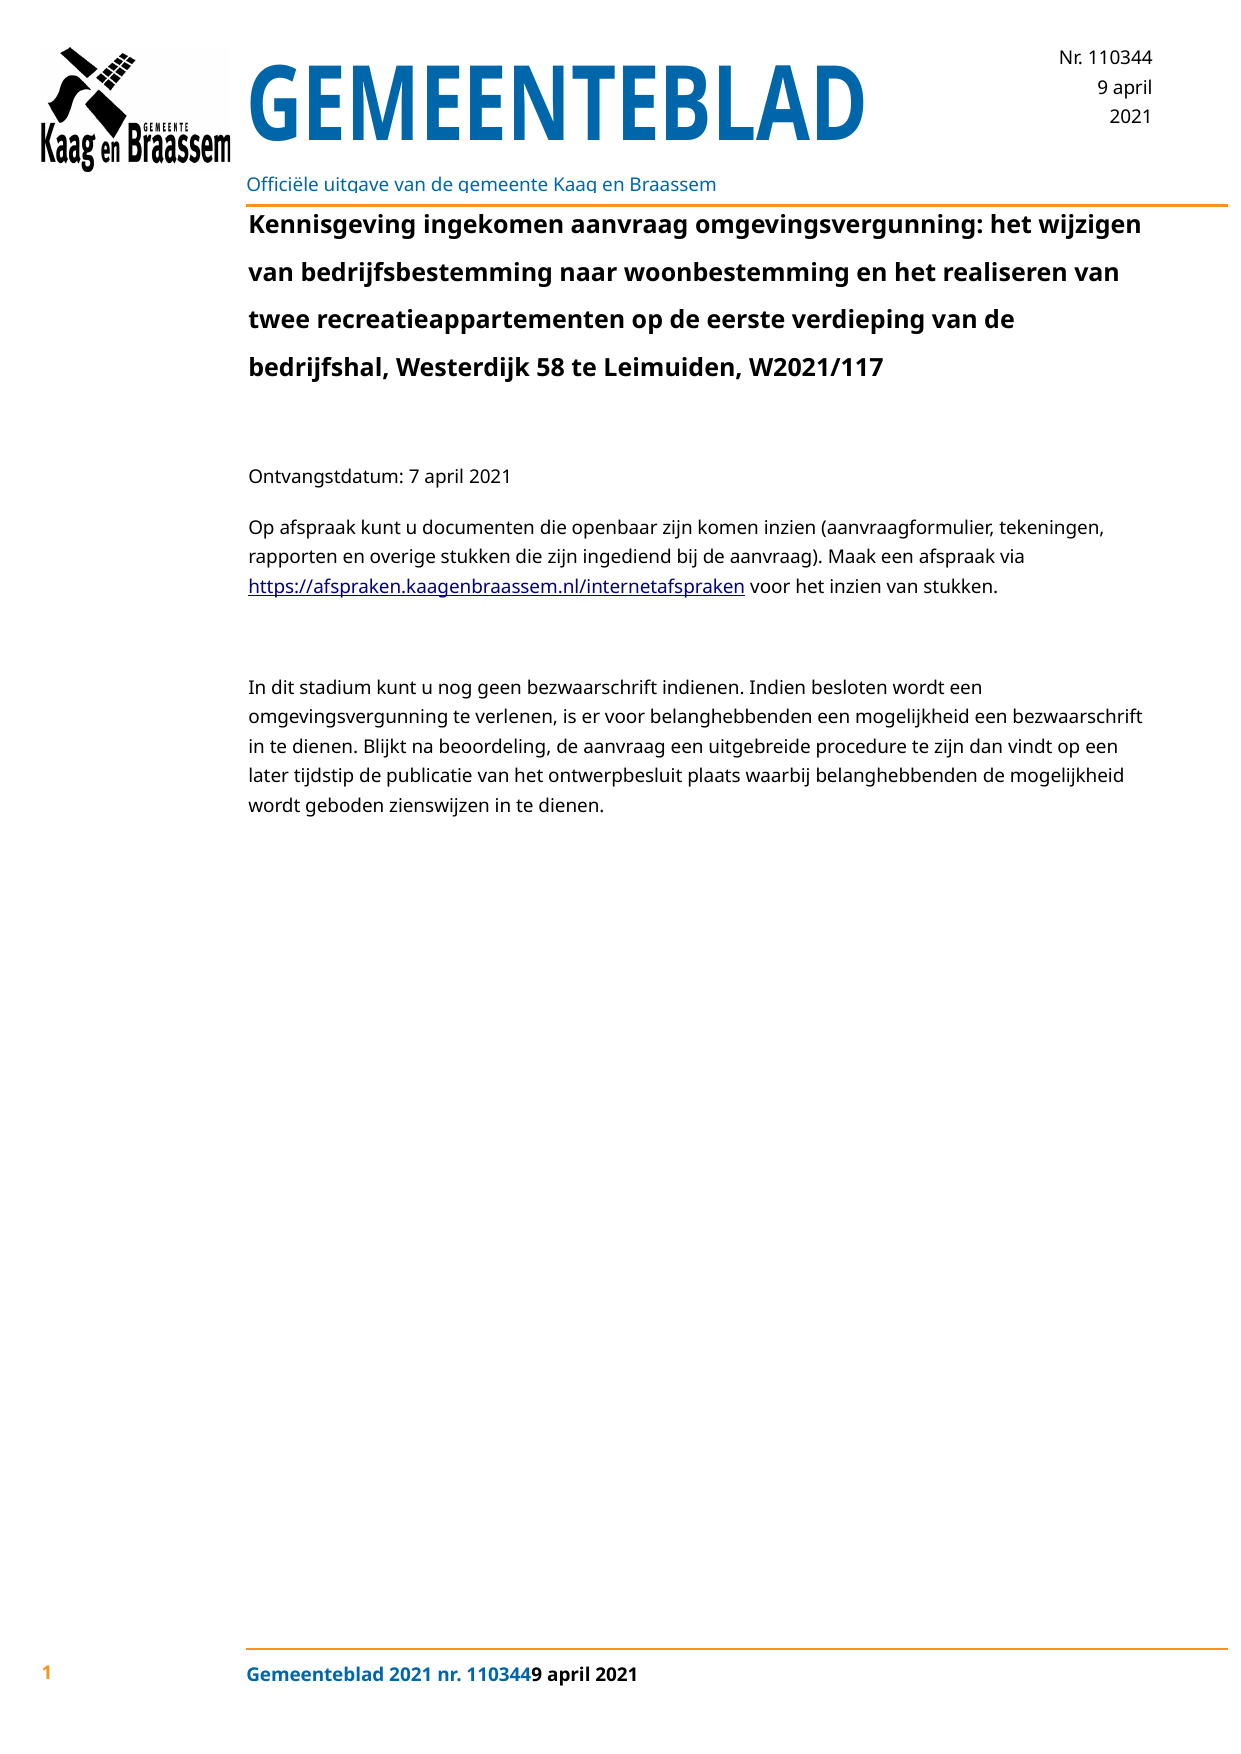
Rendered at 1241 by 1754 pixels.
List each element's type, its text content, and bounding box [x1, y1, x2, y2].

text Ontvangstdatum: 7 april 2021 [248, 463, 1152, 489]
text Op afspraak kunt u documenten die openbaar zijn komen inzien (aanvraagformulier, tekeningen, rapporten en overige stukken die zijn ingediend bij de aanvraag). Maak een afspraak via https://afspraken.kaagenbraassem.nl/internetafspraken voor het inzien van stukken. [248, 514, 1152, 599]
picture [41, 47, 231, 172]
text In dit stadium kunt u nog geen bezwaarschrift indienen. Indien besloten wordt een omgevingsvergunning te verlenen, is er voor belanghebbenden een mogelijkheid een bezwaarschrift in te dienen. Blijkt na beoordeling, de aanvraag een uitgebreide procedure te zijn dan vindt op een later tijdstip de publicatie van het ontwerpbesluit plaats waarbij belanghebbenden de mogelijkheid wordt geboden zienswijzen in te dienen. [248, 674, 1152, 818]
text Kennisgeving ingekomen aanvraag omgevingsvergunning: het wijzigen van bedrijfsbestemming naar woonbestemming en het realiseren van twee recreatieappartementen op de eerste verdieping van de bedrijfshal, Westerdijk 58 te Leimuiden, W2021/117 [248, 207, 1152, 384]
